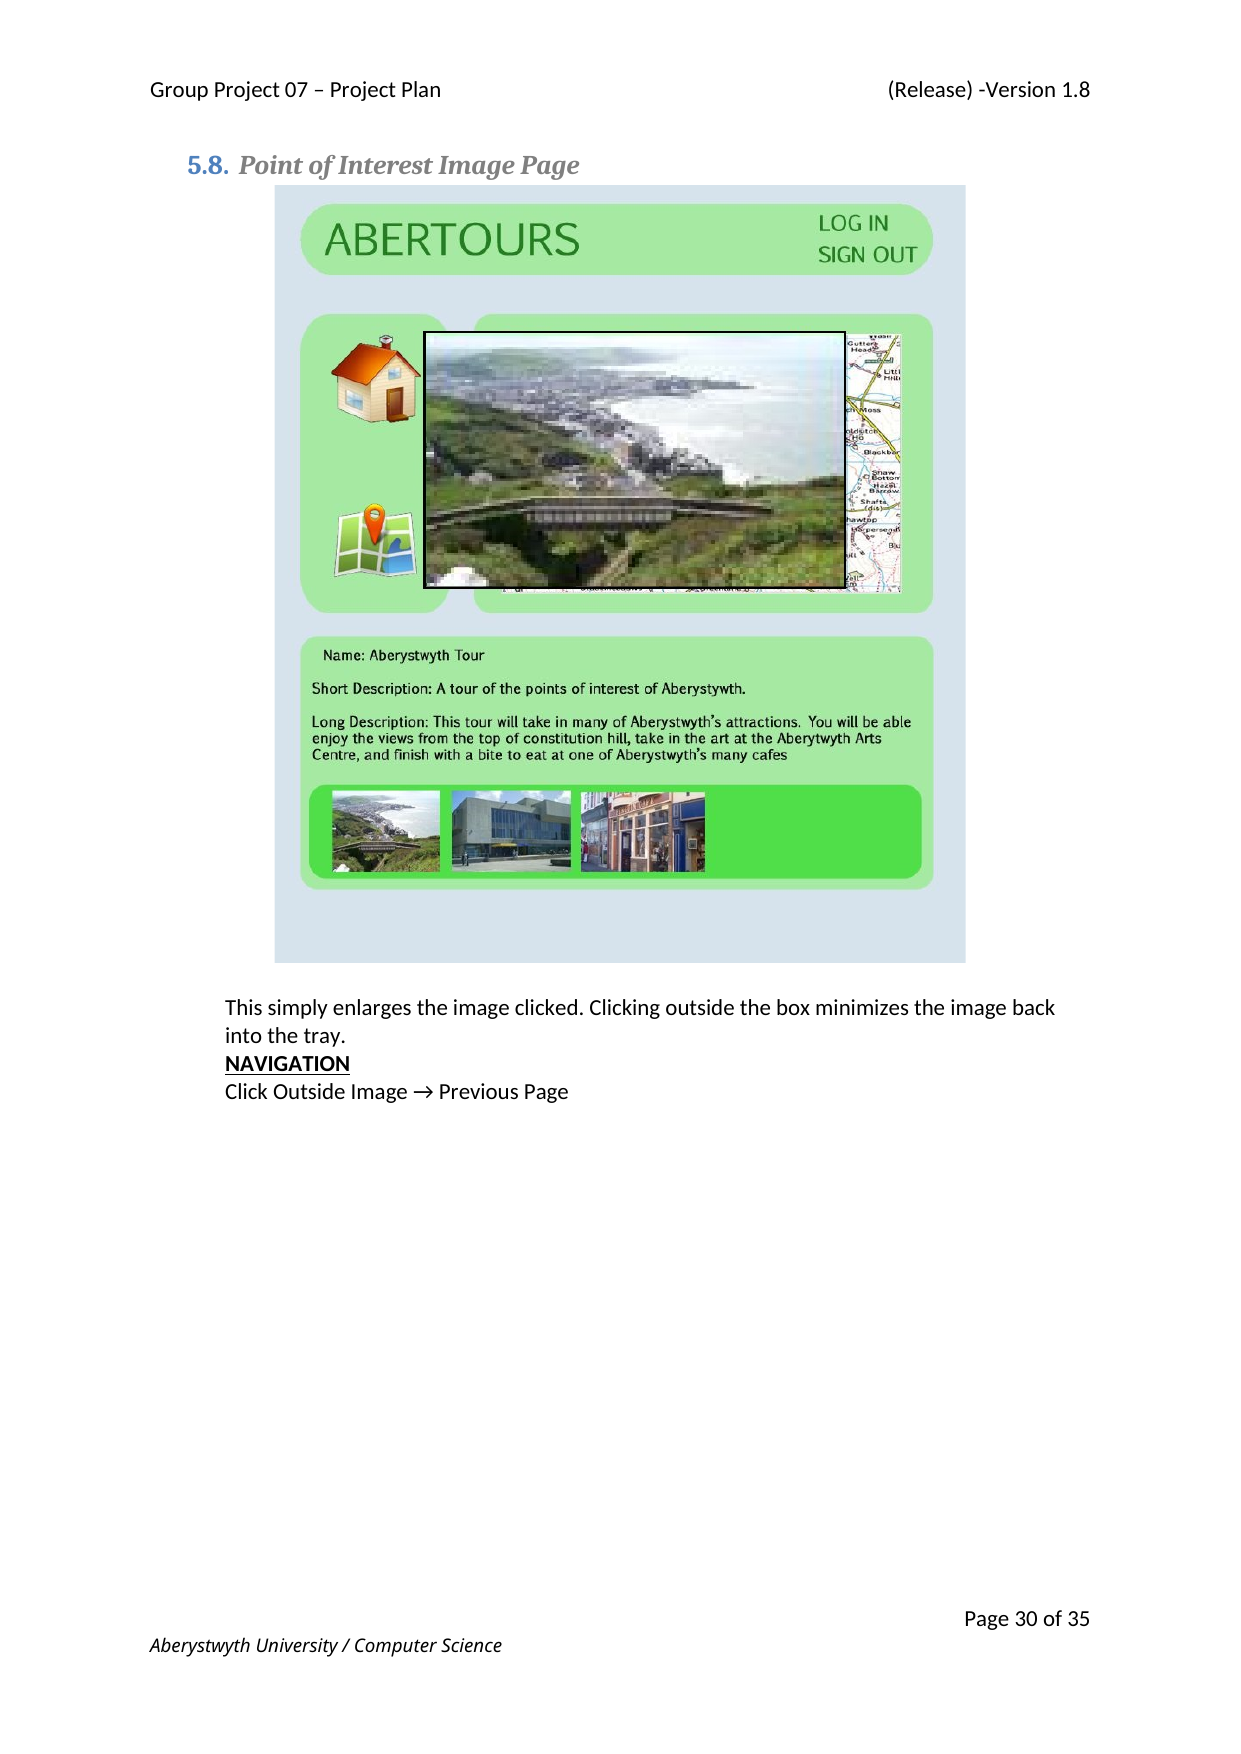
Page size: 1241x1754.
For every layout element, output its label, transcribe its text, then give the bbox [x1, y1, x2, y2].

subtitle Point of Interest Image Page [187, 150, 1090, 181]
text This simply enlarges the image clicked. Clicking outside the box minimizes the image back into the tray. [225, 993, 1090, 1049]
text Click Outside Image → Previous Page [225, 1077, 1090, 1106]
text NAVIGATION [225, 1049, 1090, 1077]
